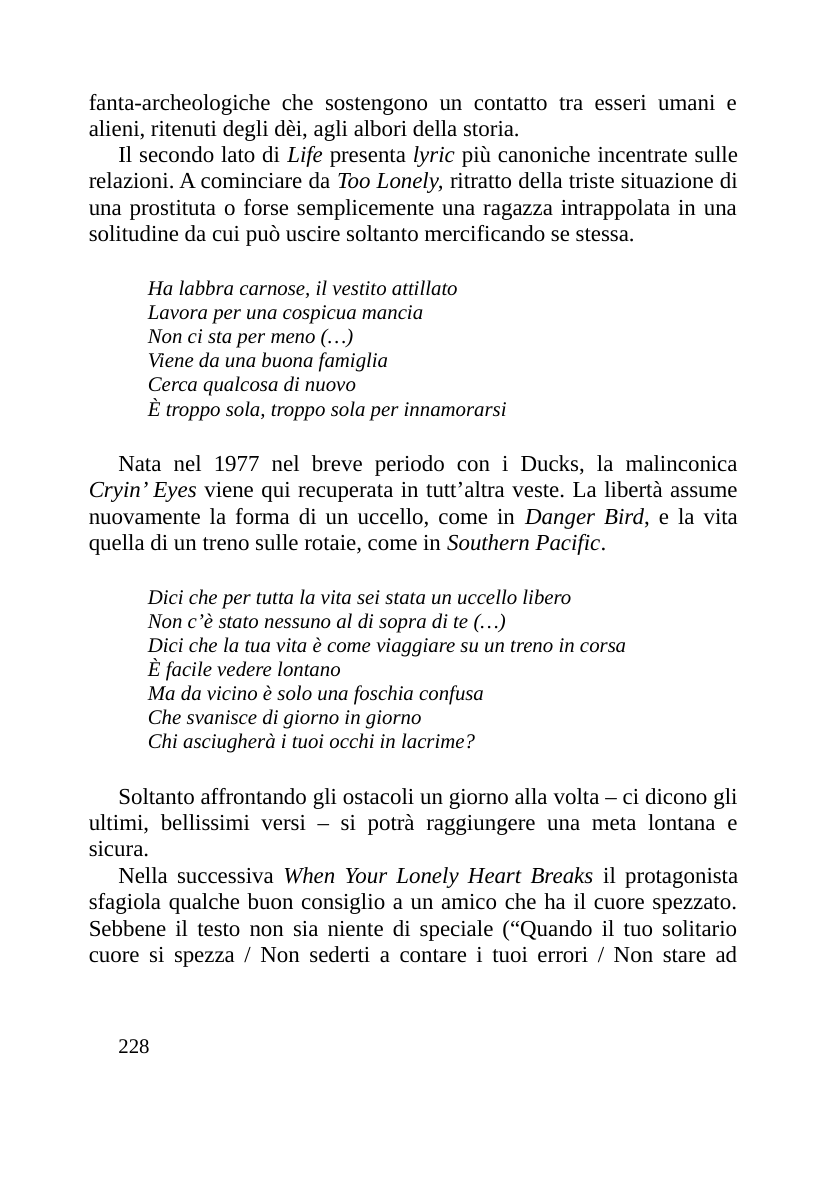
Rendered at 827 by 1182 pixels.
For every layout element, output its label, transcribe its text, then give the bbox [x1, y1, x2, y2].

text Dici che per tutta la vita sei stata un uccello libero [88, 585, 738, 609]
text È facile vedere lontano [88, 657, 738, 681]
text È troppo sola, troppo sola per innamorarsi [88, 396, 738, 421]
text Nella successiva When Your Lonely Heart Breaks il protagonista sfagiola qualche buon consiglio a un amico che ha il cuore spezzato. Sebbene il testo non sia niente di speciale (“Quando il tuo solitario cuore si spezza / Non sederti a contare i tuoi errori / Non stare ad [88, 862, 738, 967]
text Dici che la tua vita è come viaggiare su un treno in corsa [88, 633, 738, 657]
text Ha labbra carnose, il vestito attillato [88, 276, 738, 300]
text Nata nel 1977 nel breve periodo con i Ducks, la malinconica Cryin’ Eyes viene qui recuperata in tutt’altra veste. La libertà assume nuovamente la forma di un uccello, come in Danger Bird, e la vita quella di un treno sulle rotaie, come in Southern Pacific. [88, 450, 738, 555]
text Ma da vicino è solo una foschia confusa [88, 681, 738, 705]
text Cerca qualcosa di nuovo [88, 372, 738, 396]
text Che svanisce di giorno in giorno [88, 705, 738, 729]
text Viene da una buona famiglia [88, 348, 738, 372]
text Chi asciugherà i tuoi occhi in lacrime? [88, 729, 738, 753]
text Non ci sta per meno (…) [88, 324, 738, 348]
text Non c’è stato nessuno al di sopra di te (…) [88, 609, 738, 633]
text Soltanto affrontando gli ostacoli un giorno alla volta – ci dicono gli ultimi, bellissimi versi – si potrà raggiungere una meta lontana e sicura. [88, 783, 738, 862]
text fanta-archeologiche che sostengono un contatto tra esseri umani e alieni, ritenuti degli dèi, agli albori della storia. [88, 88, 738, 141]
text Il secondo lato di Life presenta lyric più canoniche incentrate sulle relazioni. A cominciare da Too Lonely, ritratto della triste situazione di una prostituta o forse semplicemente una ragazza intrappolata in una solitudine da cui può uscire soltanto mercificando se stessa. [88, 141, 738, 247]
text Lavora per una cospicua mancia [88, 300, 738, 324]
